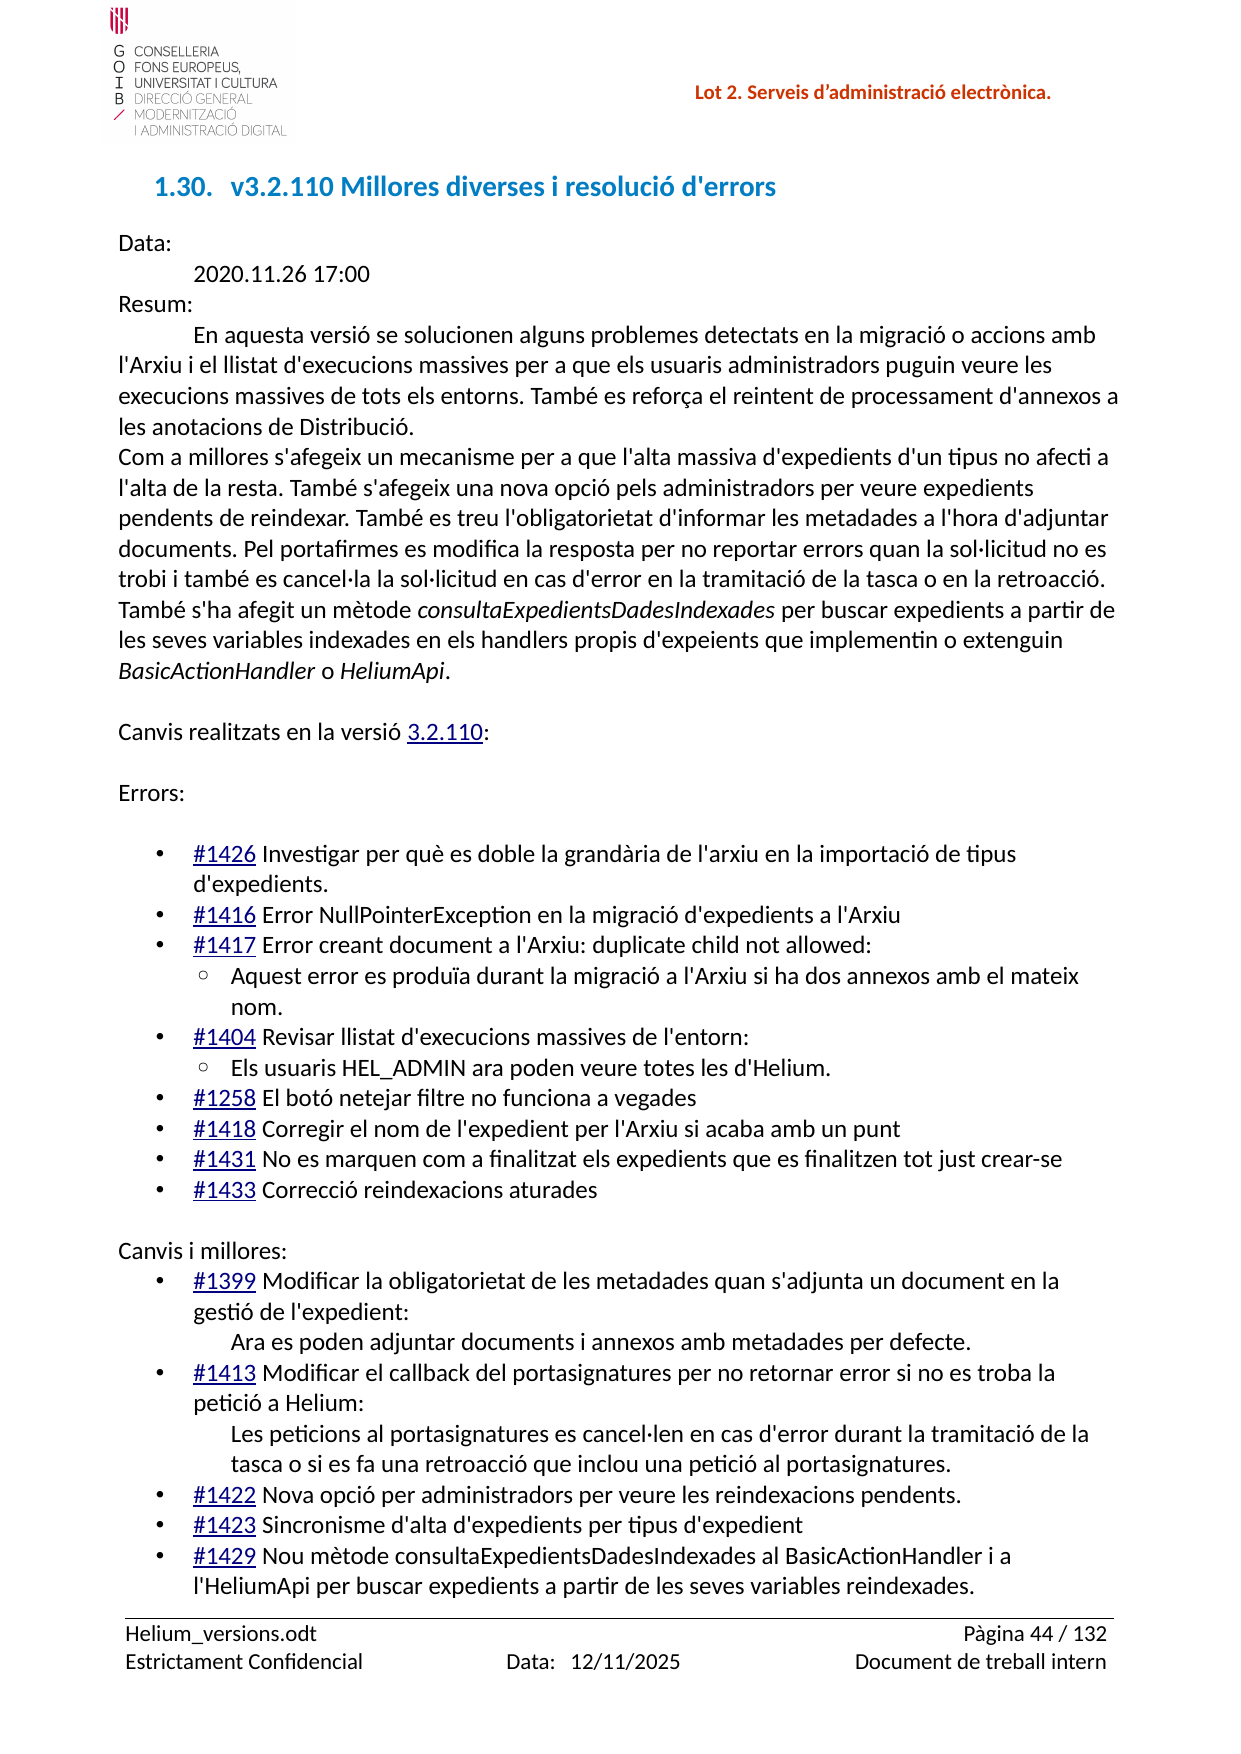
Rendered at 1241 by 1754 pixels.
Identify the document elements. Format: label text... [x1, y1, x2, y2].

text Resum: [118, 289, 1122, 319]
text En aquesta versió se solucionen alguns problemes detectats en la migració o accions amb l'Arxiu i el llistat d'execucions massives per a que els usuaris administradors puguin veure les execucions massives de tots els entorns. També es reforça el reintent de processament d'annexos a les anotacions de Distribució. [118, 319, 1122, 441]
list #1413 Modificar el callback del portasignatures per no retornar error si no es troba la petició a Helium: [156, 1357, 1122, 1418]
list #1399 Modificar la obligatorietat de les metadades quan s'adjunta un document en la gestió de l'expedient: [156, 1265, 1122, 1326]
list #1416 Error NullPointerException en la migració d'expedients a l'Arxiu [156, 899, 1122, 929]
list Les peticions al portasignatures es cancel·len en cas d'error durant la tramitació de la tasca o si es fa una retroacció que inclou una petició al portasignatures. [193, 1418, 1122, 1479]
list #1431 No es marquen com a finalitzat els expedients que es finalitzen tot just crear-se [156, 1143, 1122, 1174]
list Els usuaris HEL_ADMIN ara poden veure totes les d'Helium. [193, 1052, 1122, 1082]
text 2020.11.26 17:00 [118, 258, 1122, 289]
subtitle v3.2.110 Millores diverses i resolució d'errors [153, 168, 1122, 204]
picture [100, 0, 297, 144]
text Data: [118, 228, 1122, 258]
list #1423 Sincronisme d'alta d'expedients per tipus d'expedient [156, 1509, 1122, 1540]
list #1417 Error creant document a l'Arxiu: duplicate child not allowed: [156, 929, 1122, 960]
list #1422 Nova opció per administradors per veure les reindexacions pendents. [156, 1479, 1122, 1509]
list Aquest error es produïa durant la migració a l'Arxiu si ha dos annexos amb el mateix nom. [193, 960, 1122, 1021]
list #1426 Investigar per què es doble la grandària de l'arxiu en la importació de tipus d'expedients. [156, 838, 1122, 899]
text Errors: [118, 777, 1122, 807]
list #1433 Correcció reindexacions aturades [156, 1174, 1122, 1204]
text Canvis realitzats en la versió 3.2.110: [118, 716, 1122, 746]
list #1258 El botó netejar filtre no funciona a vegades [156, 1082, 1122, 1113]
text Canvis i millores: [118, 1235, 1122, 1265]
text Com a millores s'afegeix un mecanisme per a que l'alta massiva d'expedients d'un tipus no afecti a l'alta de la resta. També s'afegeix una nova opció pels administradors per veure expedients pendents de reindexar. També es treu l'obligatorietat d'informar les metadades a l'hora d'adjuntar documents. Pel portafirmes es modifica la resposta per no reportar errors quan la sol·licitud no es trobi i també es cancel·la la sol·licitud en cas d'error en la tramitació de la tasca o en la retroacció. També s'ha afegit un mètode consultaExpedientsDadesIndexades per buscar expedients a partir de les seves variables indexades en els handlers propis d'expeients que implementin o extenguin BasicActionHandler o HeliumApi. [118, 441, 1122, 685]
list Ara es poden adjuntar documents i annexos amb metadades per defecte. [193, 1326, 1122, 1357]
list #1418 Corregir el nom de l'expedient per l'Arxiu si acaba amb un punt [156, 1113, 1122, 1143]
list #1404 Revisar llistat d'execucions massives de l'entorn: [156, 1021, 1122, 1052]
list #1429 Nou mètode consultaExpedientsDadesIndexades al BasicActionHandler i a l'HeliumApi per buscar expedients a partir de les seves variables reindexades. [156, 1540, 1122, 1601]
